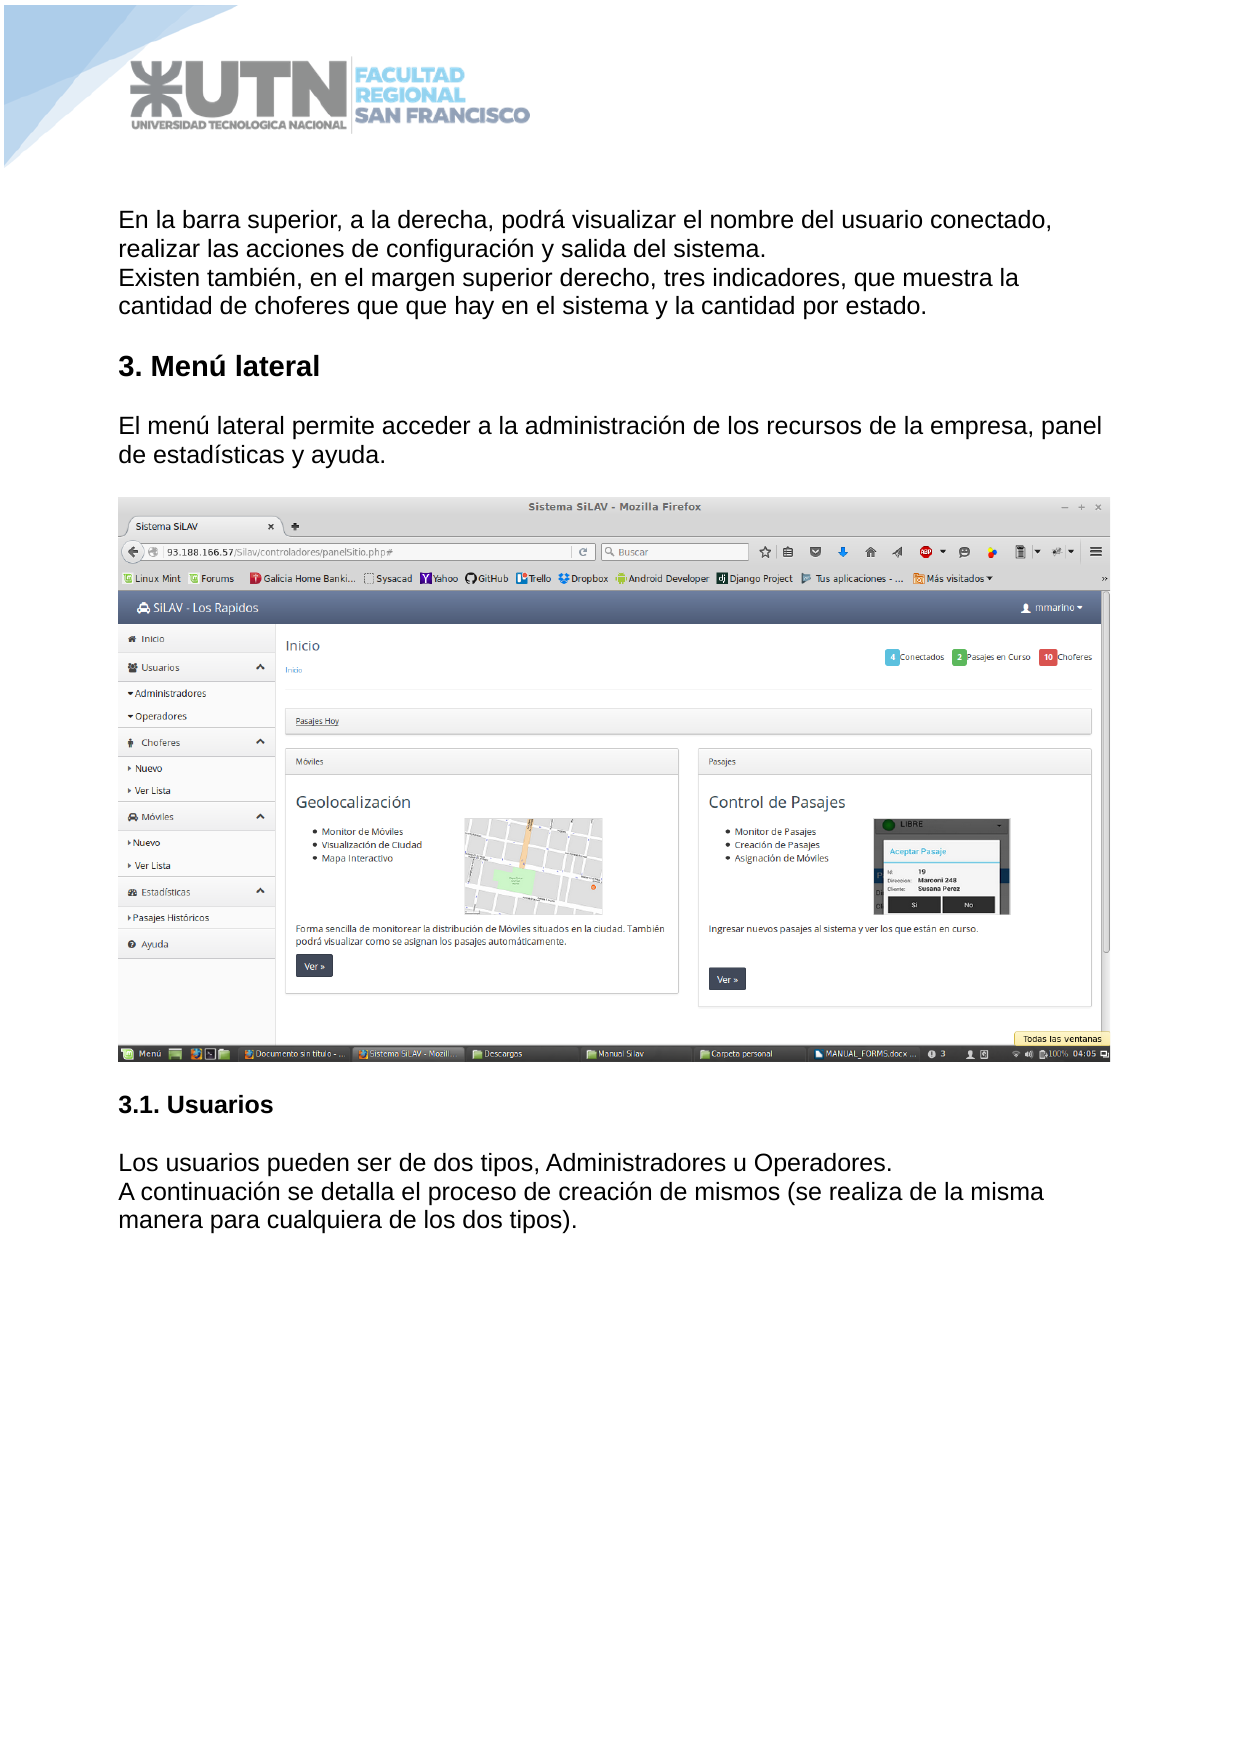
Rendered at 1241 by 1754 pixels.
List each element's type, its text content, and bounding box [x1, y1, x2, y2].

text 3. Menú lateral [118, 349, 1110, 382]
text Existen también, en el margen superior derecho, tres indicadores, que muestra la cantidad de choferes que que hay en el sistema y la cantidad por estado. [118, 263, 1110, 320]
text El menú lateral permite acceder a la administración de los recursos de la empresa, panel de estadísticas y ayuda. [118, 411, 1110, 469]
picture [118, 497, 1111, 1062]
text En la barra superior, a la derecha, podrá visualizar el nombre del usuario conectado, realizar las acciones de configuración y salida del sistema. [118, 205, 1110, 263]
text Los usuarios pueden ser de dos tipos, Administradores u Operadores. [118, 1148, 1110, 1177]
text 3.1. Usuarios [118, 1090, 1110, 1119]
picture [3, 5, 532, 169]
text A continuación se detalla el proceso de creación de mismos (se realiza de la misma manera para cualquiera de los dos tipos). [118, 1177, 1110, 1234]
